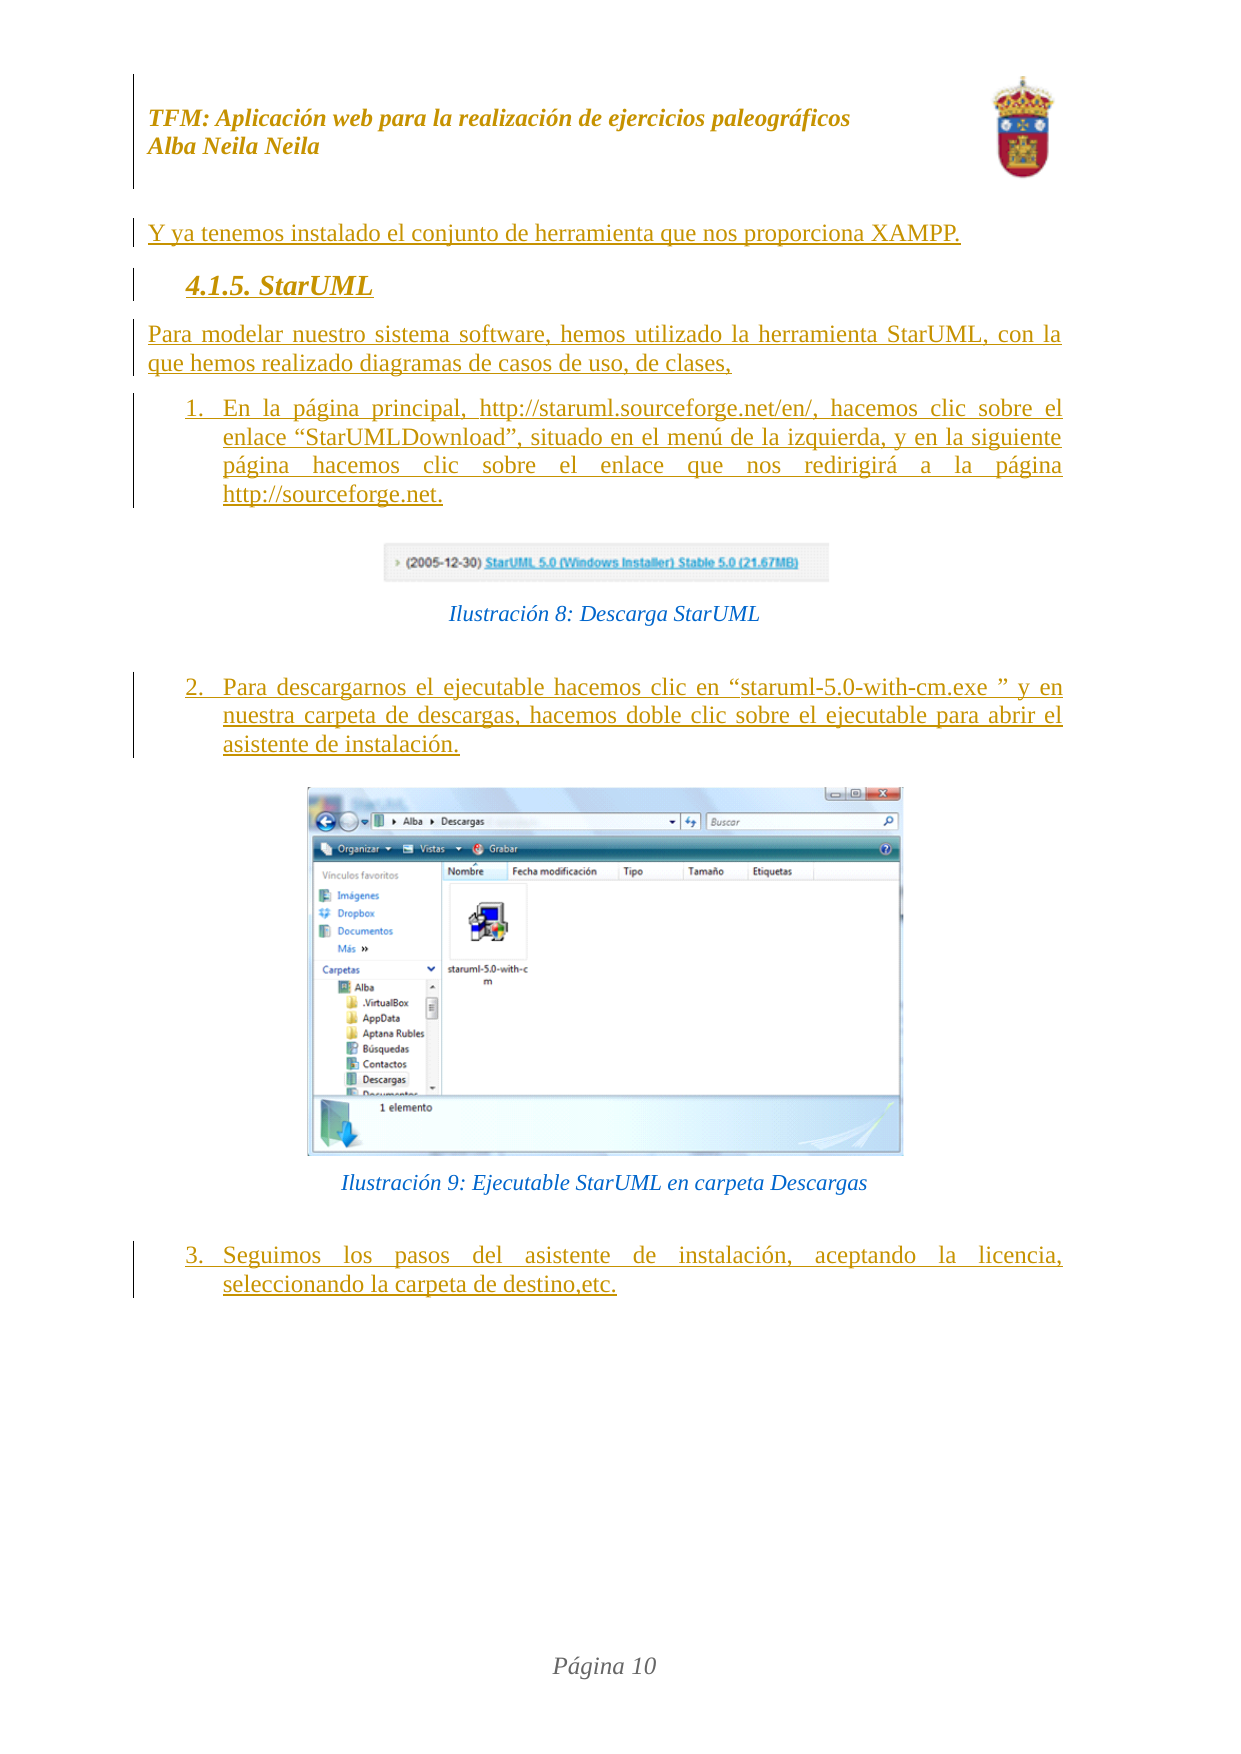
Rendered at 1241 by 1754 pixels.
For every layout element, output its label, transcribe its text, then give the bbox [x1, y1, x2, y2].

list nuestra carpeta de descargas, hacemos doble clic sobre el ejecutable para abrir el asistente de instalación. [185, 698, 1063, 758]
subtitle 4.1.5. StarUML [186, 268, 1063, 301]
list En la página principal, http://staruml.sourceforge.net/en/, hacemos clic sobre el [185, 393, 1063, 418]
list Ilustración 9: Ejecutable StarUML en carpeta Descargas [307, 1156, 903, 1195]
list Para descargarnos el ejecutable hacemos clic en “staruml-5.0-with-cm.exe ” y en [185, 672, 1063, 697]
list enlace “StarUMLDownload”, situado en el menú de la izquierda, y en la siguiente página hacemos clic sobre el enlace que nos redirigirá a la página http://sourceforge.net. [185, 419, 1063, 508]
text Para modelar nuestro sistema software, hemos utilizado la herramienta StarUML, con la que hemos realizado diagramas de casos de uso, de clases, [148, 319, 1063, 376]
list seleccionando la carpeta de destino,etc. [185, 1267, 1063, 1298]
list Ilustración 8: Descarga StarUML [376, 537, 835, 626]
picture [986, 76, 1063, 186]
list Seguimos los pasos del asistente de instalación, aceptando la licencia, [185, 1241, 1063, 1266]
text Y ya tenemos instalado el conjunto de herramienta que nos proporciona XAMPP. [148, 218, 1063, 247]
